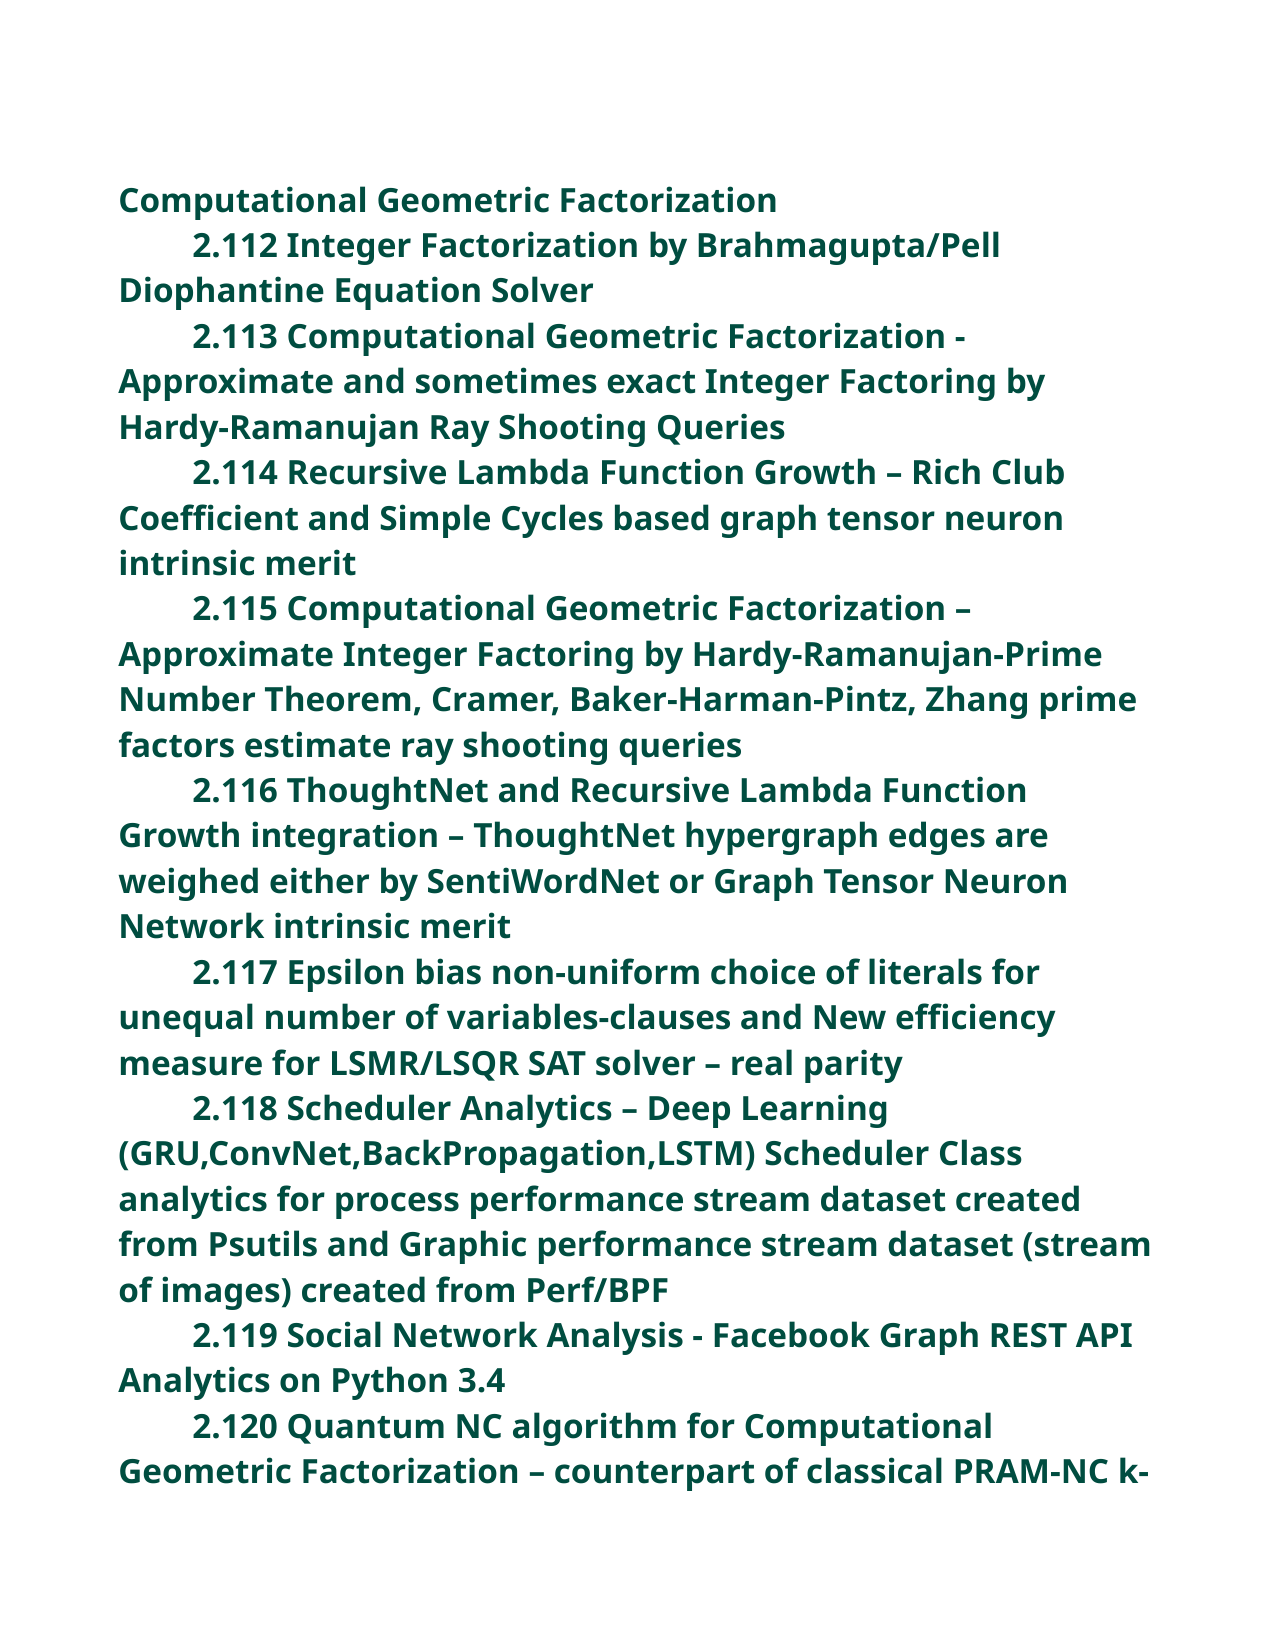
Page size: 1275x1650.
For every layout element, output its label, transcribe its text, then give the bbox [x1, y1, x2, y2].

text 2.120 Quantum NC algorithm for Computational Geometric Factorization – counterpart of classical PRAM-NC k- [118, 1403, 1157, 1493]
text 2.112 Integer Factorization by Brahmagupta/Pell Diophantine Equation Solver [118, 222, 1157, 313]
text 2.117 Epsilon bias non-uniform choice of literals for unequal number of variables-clauses and New efficiency measure for LSMR/LSQR SAT solver – real parity [118, 948, 1157, 1085]
text 2.113 Computational Geometric Factorization - Approximate and sometimes exact Integer Factoring by Hardy-Ramanujan Ray Shooting Queries [118, 313, 1157, 449]
text 2.119 Social Network Analysis - Facebook Graph REST API Analytics on Python 3.4 [118, 1312, 1157, 1403]
text 2.115 Computational Geometric Factorization – Approximate Integer Factoring by Hardy-Ramanujan-Prime Number Theorem, Cramer, Baker-Harman-Pintz, Zhang prime factors estimate ray shooting queries [118, 585, 1157, 767]
text Computational Geometric Factorization [118, 176, 1157, 222]
text 2.118 Scheduler Analytics – Deep Learning (GRU,ConvNet,BackPropagation,LSTM) Scheduler Class analytics for process performance stream dataset created from Psutils and Graphic performance stream dataset (stream of images) created from Perf/BPF [118, 1085, 1157, 1312]
text 2.116 ThoughtNet and Recursive Lambda Function Growth integration – ThoughtNet hypergraph edges are weighed either by SentiWordNet or Graph Tensor Neuron Network intrinsic merit [118, 767, 1157, 948]
text 2.114 Recursive Lambda Function Growth – Rich Club Coefficient and Simple Cycles based graph tensor neuron intrinsic merit [118, 449, 1157, 585]
